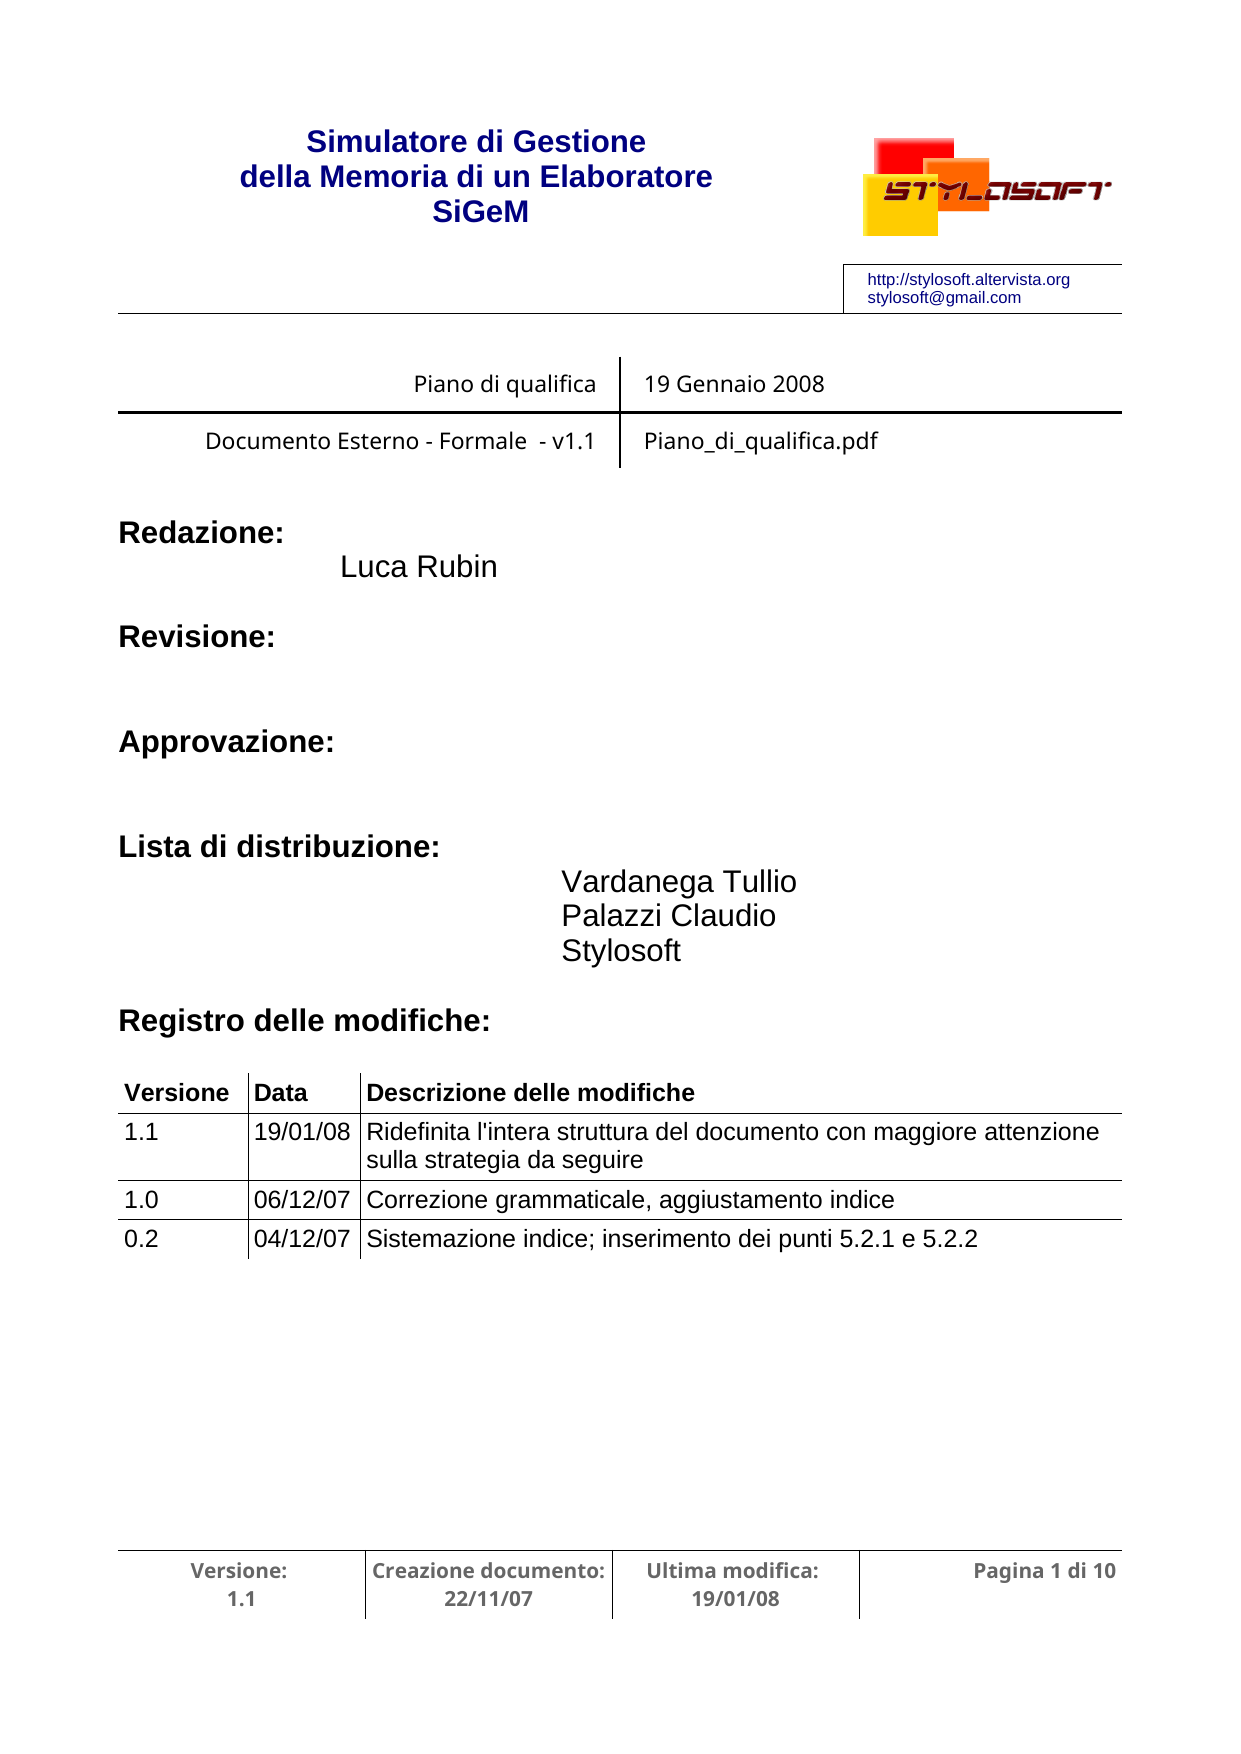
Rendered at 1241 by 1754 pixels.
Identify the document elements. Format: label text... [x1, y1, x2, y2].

table_cell 19/01/08 [249, 1114, 360, 1180]
table_cell 06/12/07 [249, 1181, 360, 1219]
text Vardanega Tullio [118, 864, 1122, 898]
text Palazzi Claudio [118, 898, 1122, 933]
table_header 19 Gennaio 2008 [621, 357, 1122, 411]
table_cell 0.2 [118, 1220, 248, 1259]
table_cell 04/12/07 [249, 1220, 360, 1259]
text Luca Rubin [118, 549, 1122, 584]
table_cell Sistemazione indice; inserimento dei punti 5.2.1 e 5.2.2 [361, 1220, 1122, 1259]
table_cell 1.1 [118, 1114, 248, 1180]
table_cell Correzione grammaticale, aggiustamento indice [361, 1181, 1122, 1219]
table_header Versione [118, 1073, 248, 1112]
table_cell 1.0 [118, 1181, 248, 1219]
text Approvazione: [118, 724, 1122, 759]
text Revisione: [118, 619, 1122, 654]
text Lista di distribuzione: [118, 829, 1122, 864]
table_cell Documento Esterno - Formale - v1.1 [118, 414, 619, 468]
table_header Data [249, 1073, 360, 1112]
text Stylosoft [118, 933, 1122, 968]
table_header Piano di qualifica [118, 357, 619, 411]
table_cell Ridefinita l'intera struttura del documento con maggiore attenzione sulla strategia da seguire [361, 1114, 1122, 1180]
text Registro delle modifiche: [118, 1003, 1122, 1038]
table_cell Piano_di_qualifica.pdf [621, 414, 1122, 468]
table_header Descrizione delle modifiche [361, 1073, 1122, 1112]
text Redazione: [118, 515, 1122, 549]
picture [848, 123, 1117, 247]
